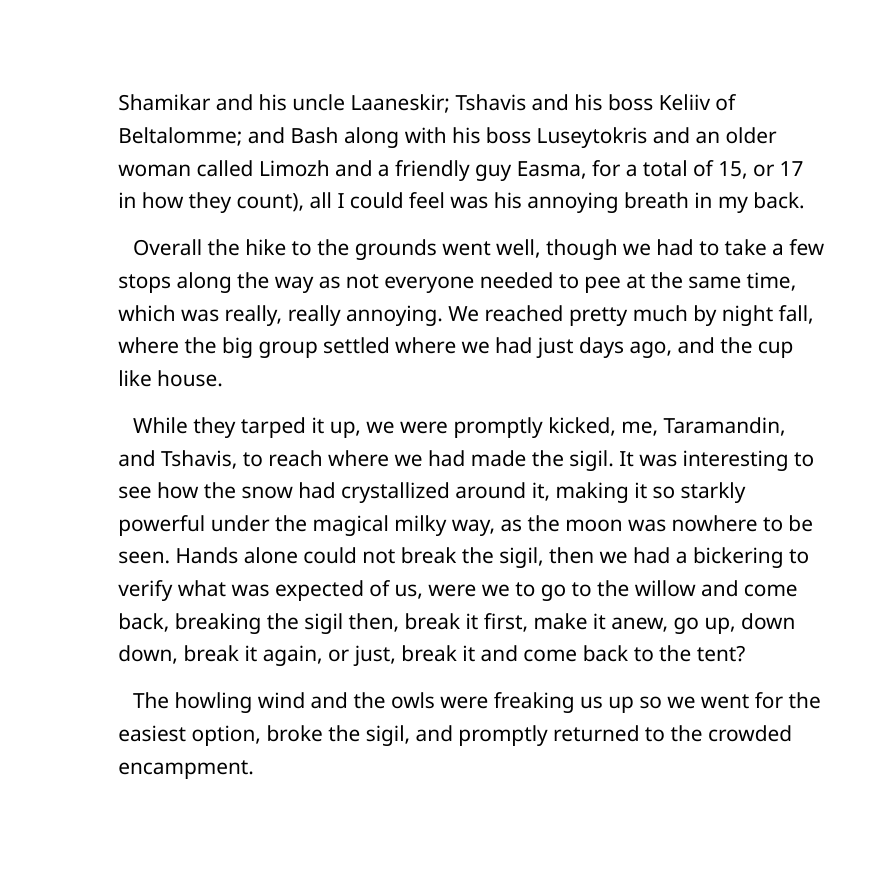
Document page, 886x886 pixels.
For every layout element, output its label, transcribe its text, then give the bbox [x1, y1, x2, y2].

text While they tarped it up, we were promptly kicked, me, Taramandin, and Tshavis, to reach where we had made the sigil. It was interesting to see how the snow had crystallized around it, making it so starkly powerful under the magical milky way, as the moon was nowhere to be seen. Hands alone could not break the sigil, then we had a bickering to verify what was expected of us, were we to go to the willow and come back, breaking the sigil then, break it first, make it anew, go up, down down, break it again, or just, break it and come back to the tent? [118, 411, 827, 668]
text Shamikar and his uncle Laaneskir; Tshavis and his boss Keliiv of Beltalomme; and Bash along with his boss Luseytokris and an older woman called Limozh and a friendly guy Easma, for a total of 15, or 17 in how they count), all I could feel was his annoying breath in my back. [118, 88, 827, 215]
text The howling wind and the owls were freaking us up so we went for the easiest option, broke the sigil, and promptly returned to the crowded encampment. [118, 687, 827, 780]
text Overall the hike to the grounds went well, though we had to take a few stops along the way as not everyone needed to pee at the same time, which was really, really annoying. We reached pretty much by night fall, where the big group settled where we had just days ago, and the cup like house. [118, 233, 827, 392]
